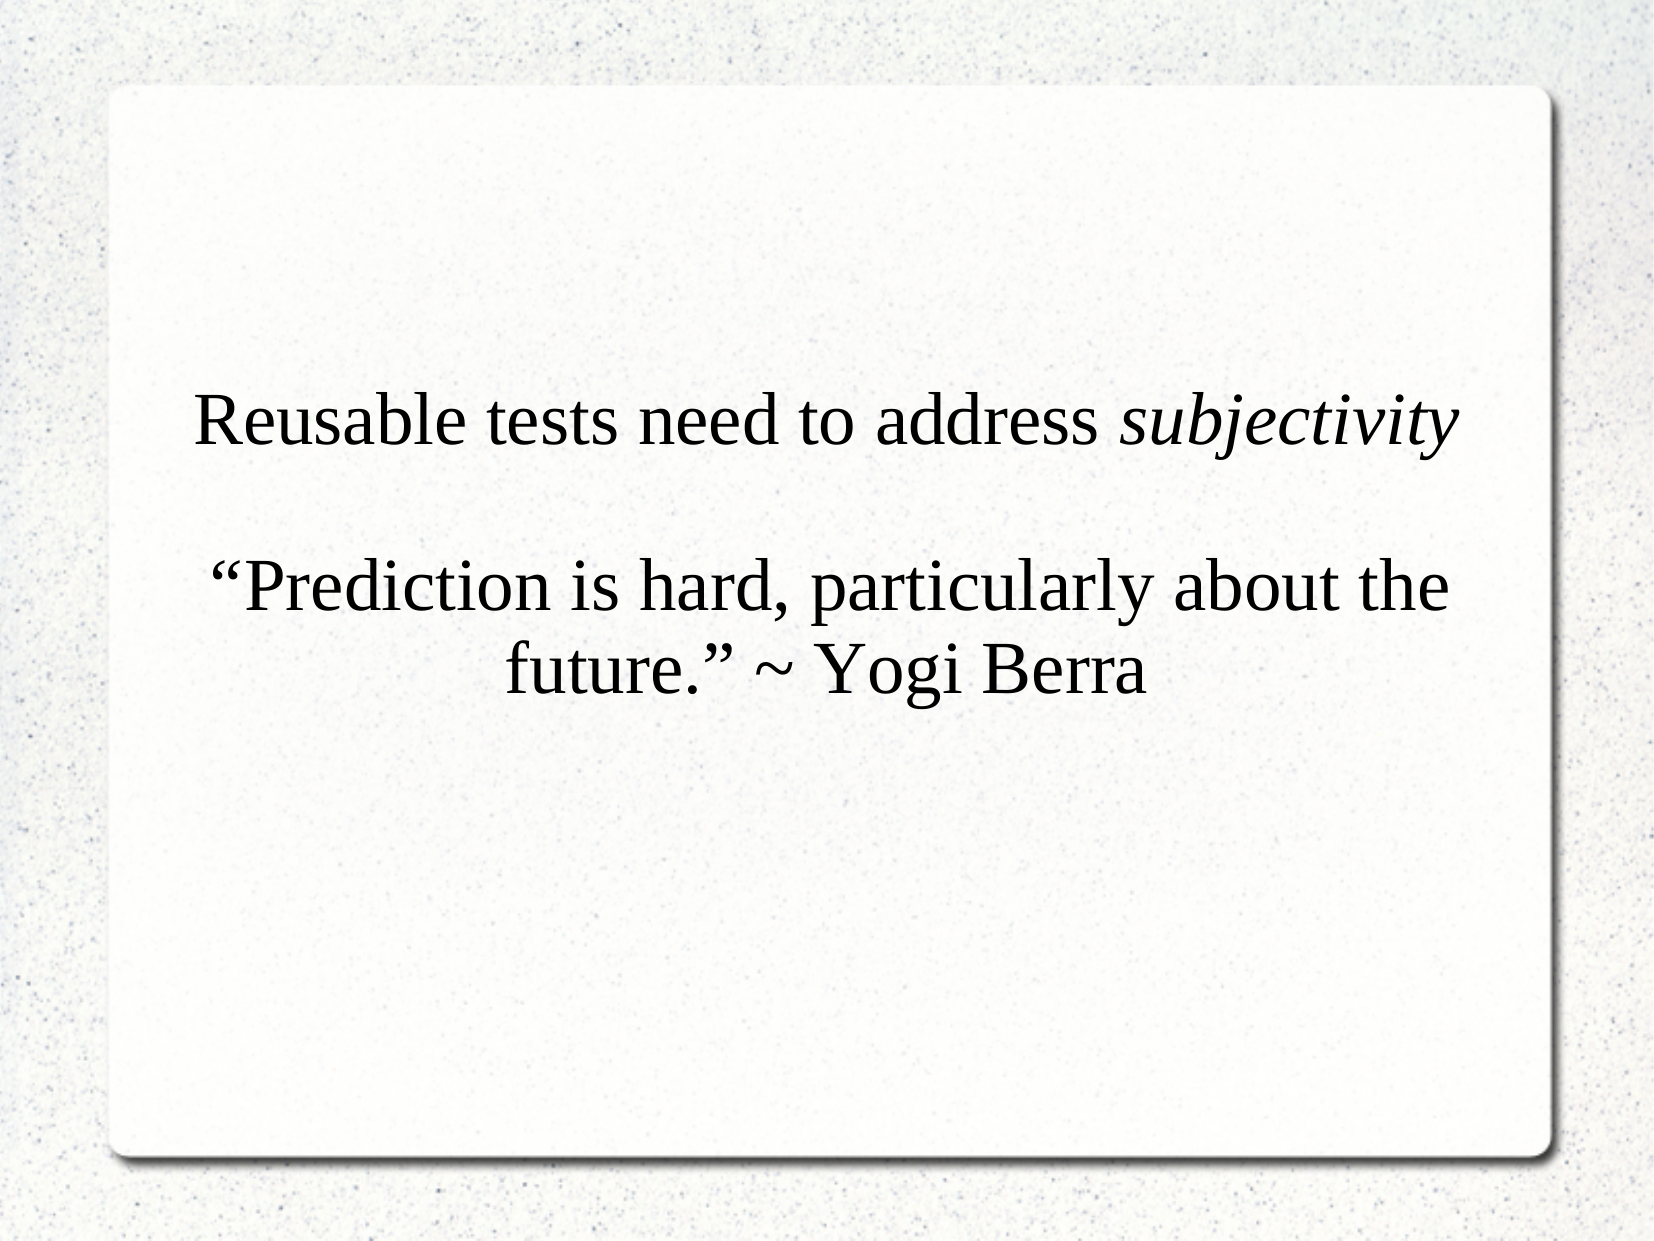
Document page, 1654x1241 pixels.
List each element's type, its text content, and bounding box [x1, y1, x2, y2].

picture [0, 0, 1654, 1241]
subtitle Reusable tests need to address subjectivity “Prediction is hard, particularly about the future.” ~ Yogi Berra [147, 295, 1506, 945]
